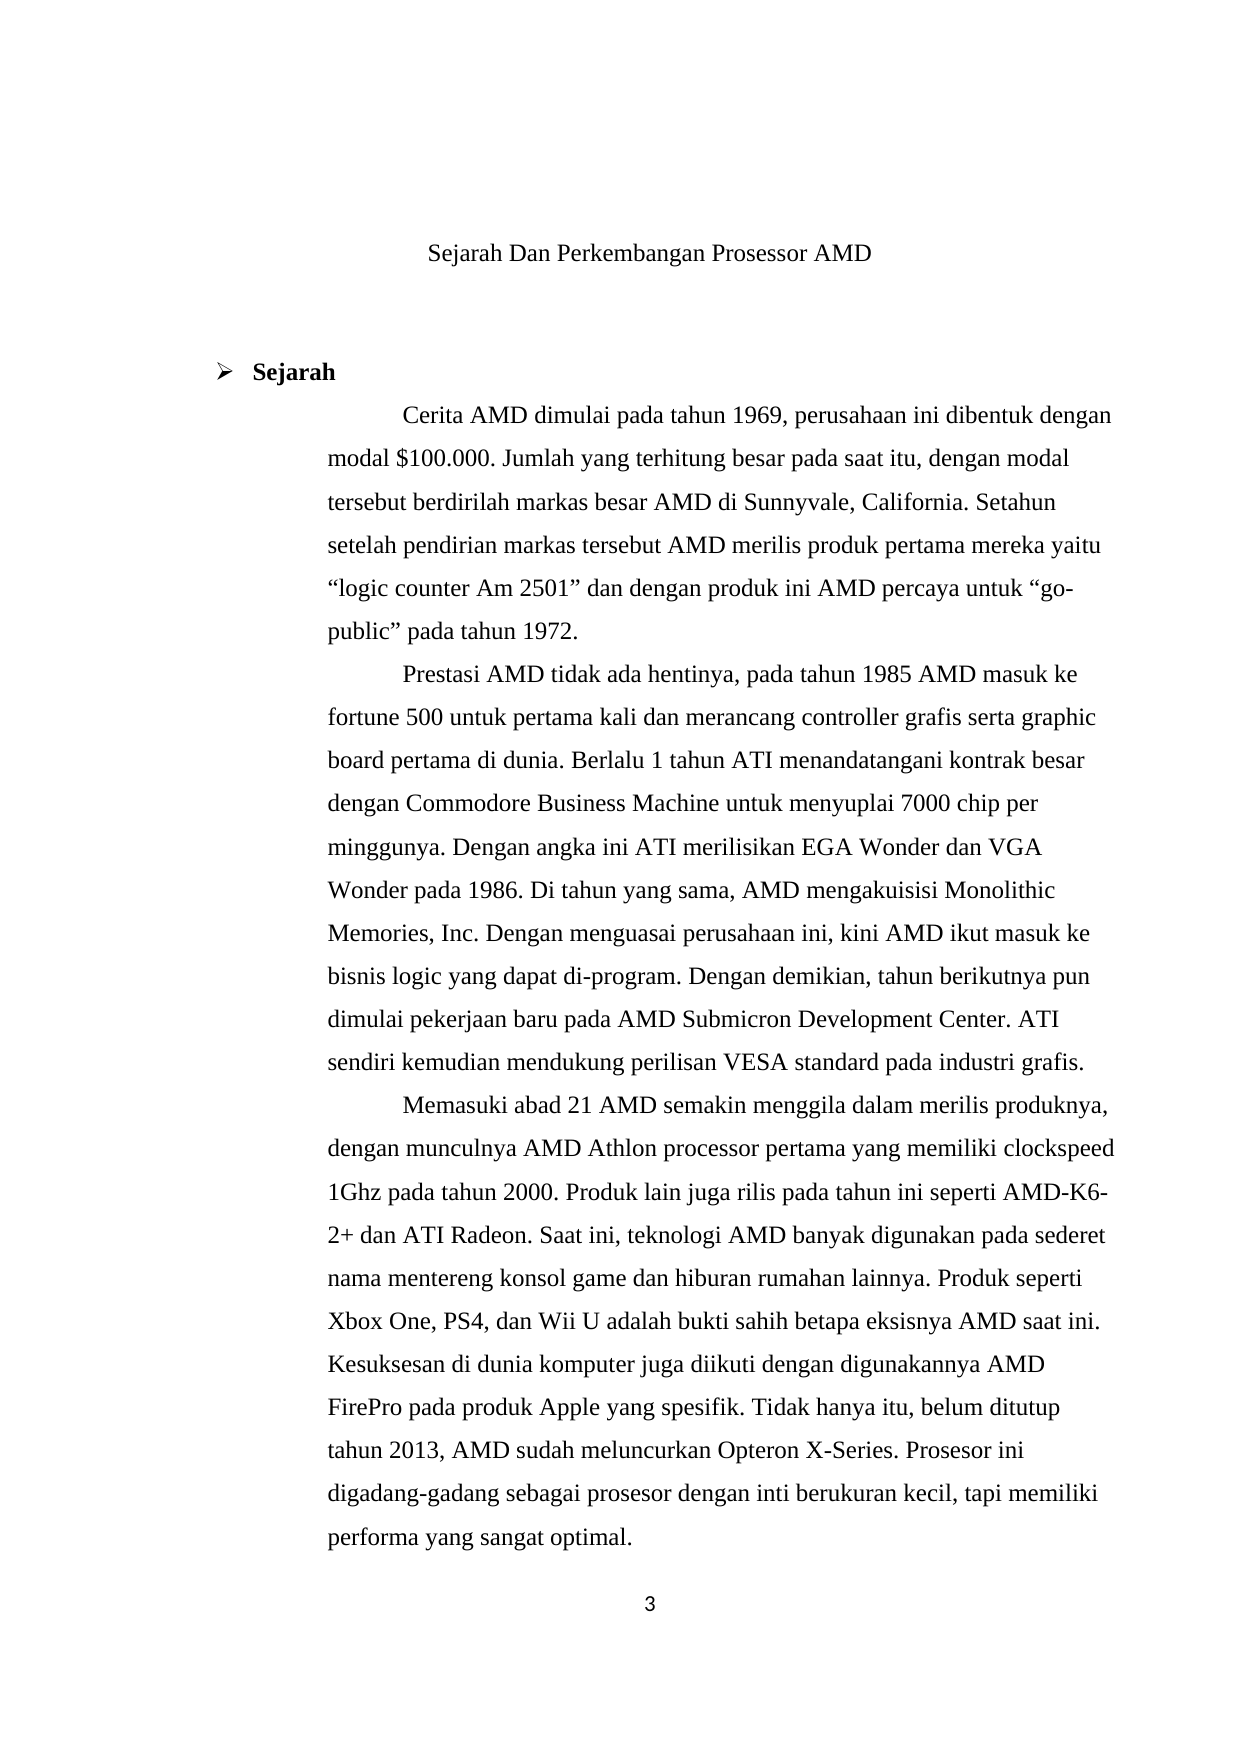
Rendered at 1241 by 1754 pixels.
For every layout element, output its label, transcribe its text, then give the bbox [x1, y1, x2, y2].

list Sejarah [215, 357, 1122, 386]
list Memasuki abad 21 AMD semakin menggila dalam merilis produknya, dengan munculnya AMD Athlon processor pertama yang memiliki clockspeed 1Ghz pada tahun 2000. Produk lain juga rilis pada tahun ini seperti AMD-K6-2+ dan ATI Radeon. Saat ini, teknologi AMD banyak digunakan pada sederet nama mentereng konsol game dan hiburan rumahan lainnya. Produk seperti Xbox One, PS4, dan Wii U adalah bukti sahih betapa eksisnya AMD saat ini. Kesuksesan di dunia komputer juga diikuti dengan digunakannya AMD FirePro pada produk Apple yang spesifik. Tidak hanya itu, belum ditutup tahun 2013, AMD sudah meluncurkan Opteron X-Series. Prosesor ini digadang-gadang sebagai prosesor dengan inti berukuran kecil, tapi memiliki performa yang sangat optimal. [327, 1090, 1122, 1550]
list Prestasi AMD tidak ada hentinya, pada tahun 1985 AMD masuk ke fortune 500 untuk pertama kali dan merancang controller grafis serta graphic board pertama di dunia. Berlalu 1 tahun ATI menandatangani kontrak besar dengan Commodore Business Machine untuk menyuplai 7000 chip per minggunya. Dengan angka ini ATI merilisikan EGA Wonder dan VGA Wonder pada 1986. Di tahun yang sama, AMD mengakuisisi Monolithic Memories, Inc. Dengan menguasai perusahaan ini, kini AMD ikut masuk ke bisnis logic yang dapat di-program. Dengan demikian, tahun berikutnya pun dimulai pekerjaan baru pada AMD Submicron Development Center. ATI sendiri kemudian mendukung perilisan VESA standard pada industri grafis. [327, 659, 1122, 1076]
list Cerita AMD dimulai pada tahun 1969, perusahaan ini dibentuk dengan modal $100.000. Jumlah yang terhitung besar pada saat itu, dengan modal tersebut berdirilah markas besar AMD di Sunnyvale, California. Setahun setelah pendirian markas tersebut AMD merilis produk pertama mereka yaitu “logic counter Am 2501” dan dengan produk ini AMD percaya untuk “go-public” pada tahun 1972. [327, 400, 1122, 645]
text Sejarah Dan Perkembangan Prosessor AMD [177, 238, 1122, 266]
